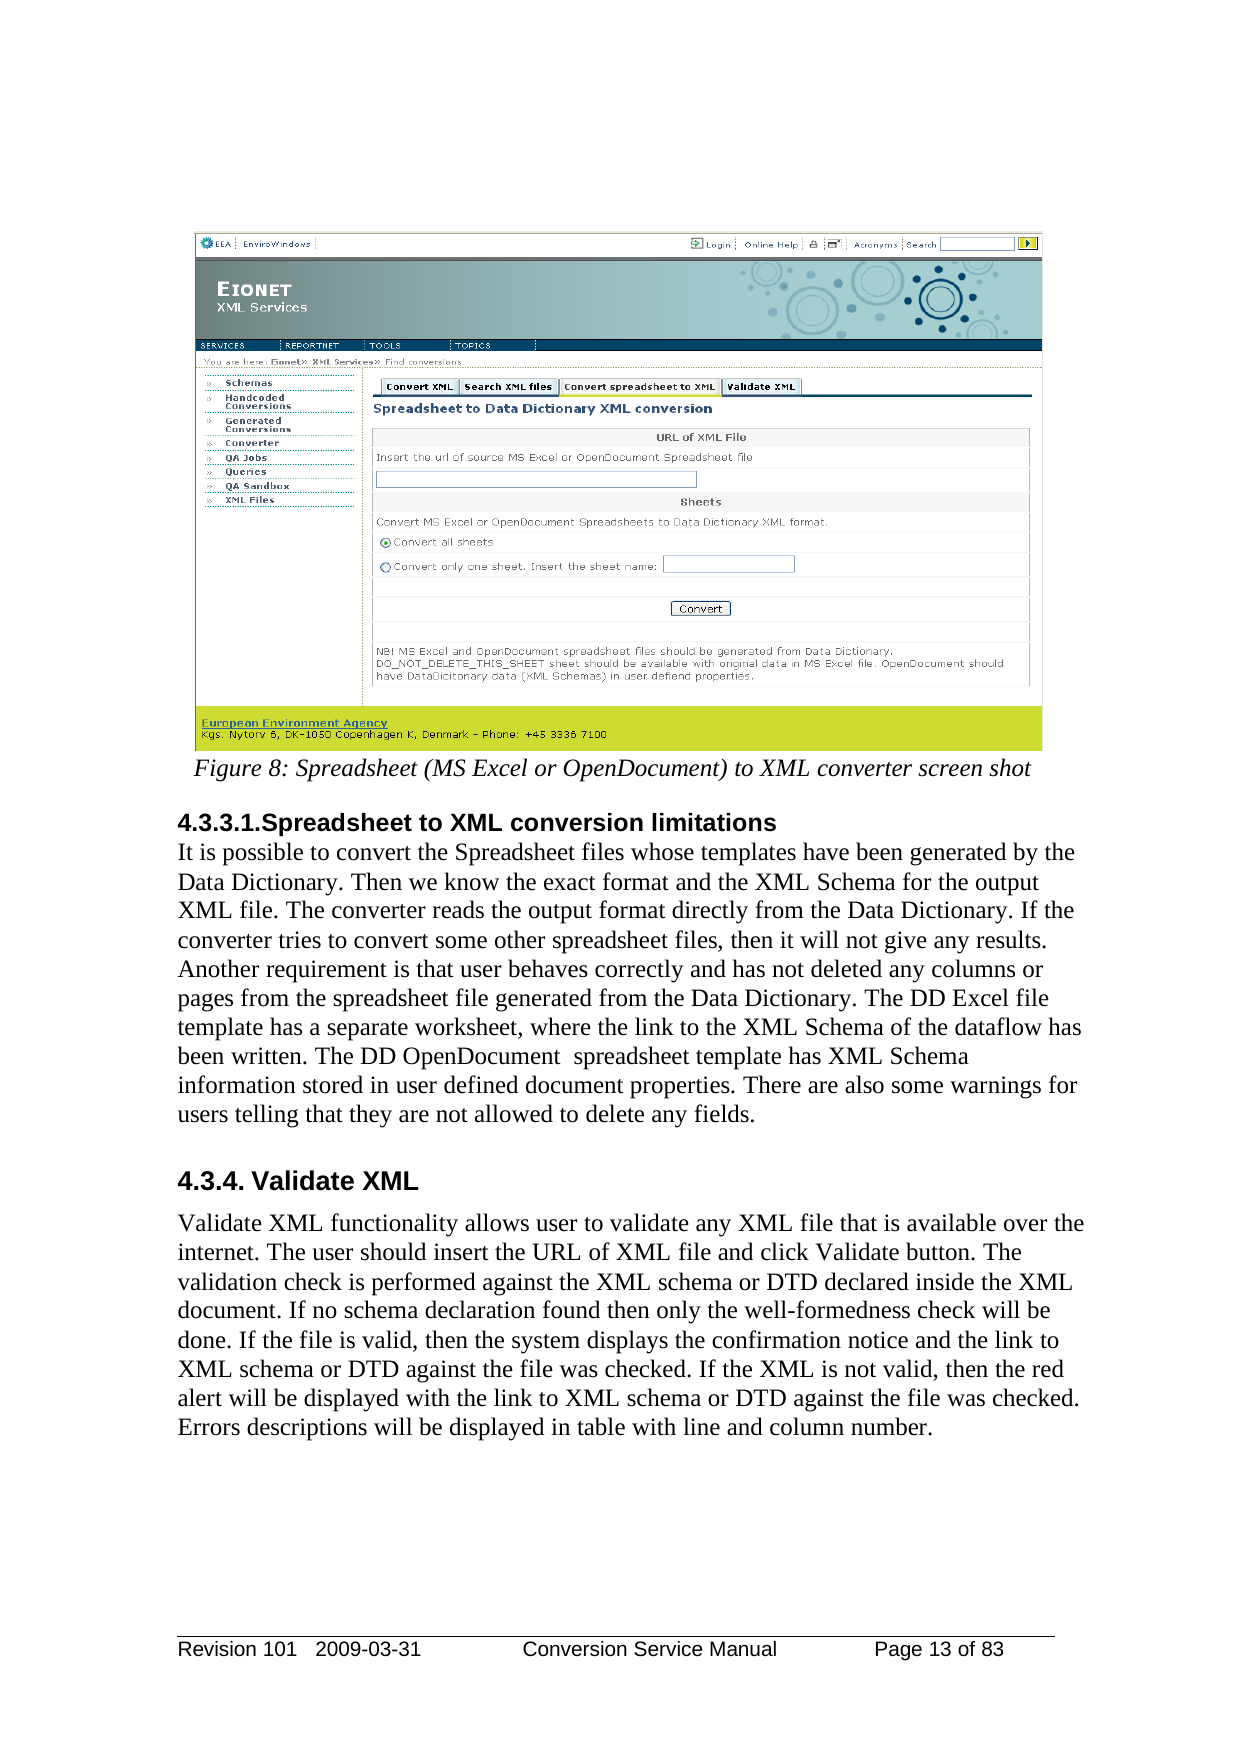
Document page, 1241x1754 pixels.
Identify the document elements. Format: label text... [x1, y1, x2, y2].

subtitle Spreadsheet to XML conversion limitations [177, 808, 1092, 837]
text Figure 8: Spreadsheet (MS Excel or OpenDocument) to XML converter screen shot [194, 232, 1077, 782]
subtitle Validate XML [177, 1165, 1092, 1196]
text It is possible to convert the Spreadsheet files whose templates have been generated by the Data Dictionary. Then we know the exact format and the XML Schema for the output XML file. The converter reads the output format directly from the Data Dictionary. If the converter tries to convert some other spreadsheet files, then it will not give any results. Another requirement is that user behaves correctly and has not deleted any columns or pages from the spreadsheet file generated from the Data Dictionary. The DD Excel file template has a separate worksheet, where the link to the XML Schema of the dataflow has been written. The DD OpenDocument spreadsheet template has XML Schema information stored in user defined document properties. There are also some warnings for users telling that they are not allowed to delete any fields. [177, 837, 1092, 1128]
text Validate XML functionality allows user to validate any XML file that is available over the internet. The user should insert the URL of XML file and click Validate button. The validation check is performed against the XML schema or DTD declared inside the XML document. If no schema declaration found then only the well-formedness check will be done. If the file is valid, then the system displays the confirmation notice and the link to XML schema or DTD against the file was checked. If the XML is not valid, then the red alert will be displayed with the link to XML schema or DTD against the file was checked. Errors descriptions will be displayed in table with line and column number. [177, 1208, 1092, 1441]
